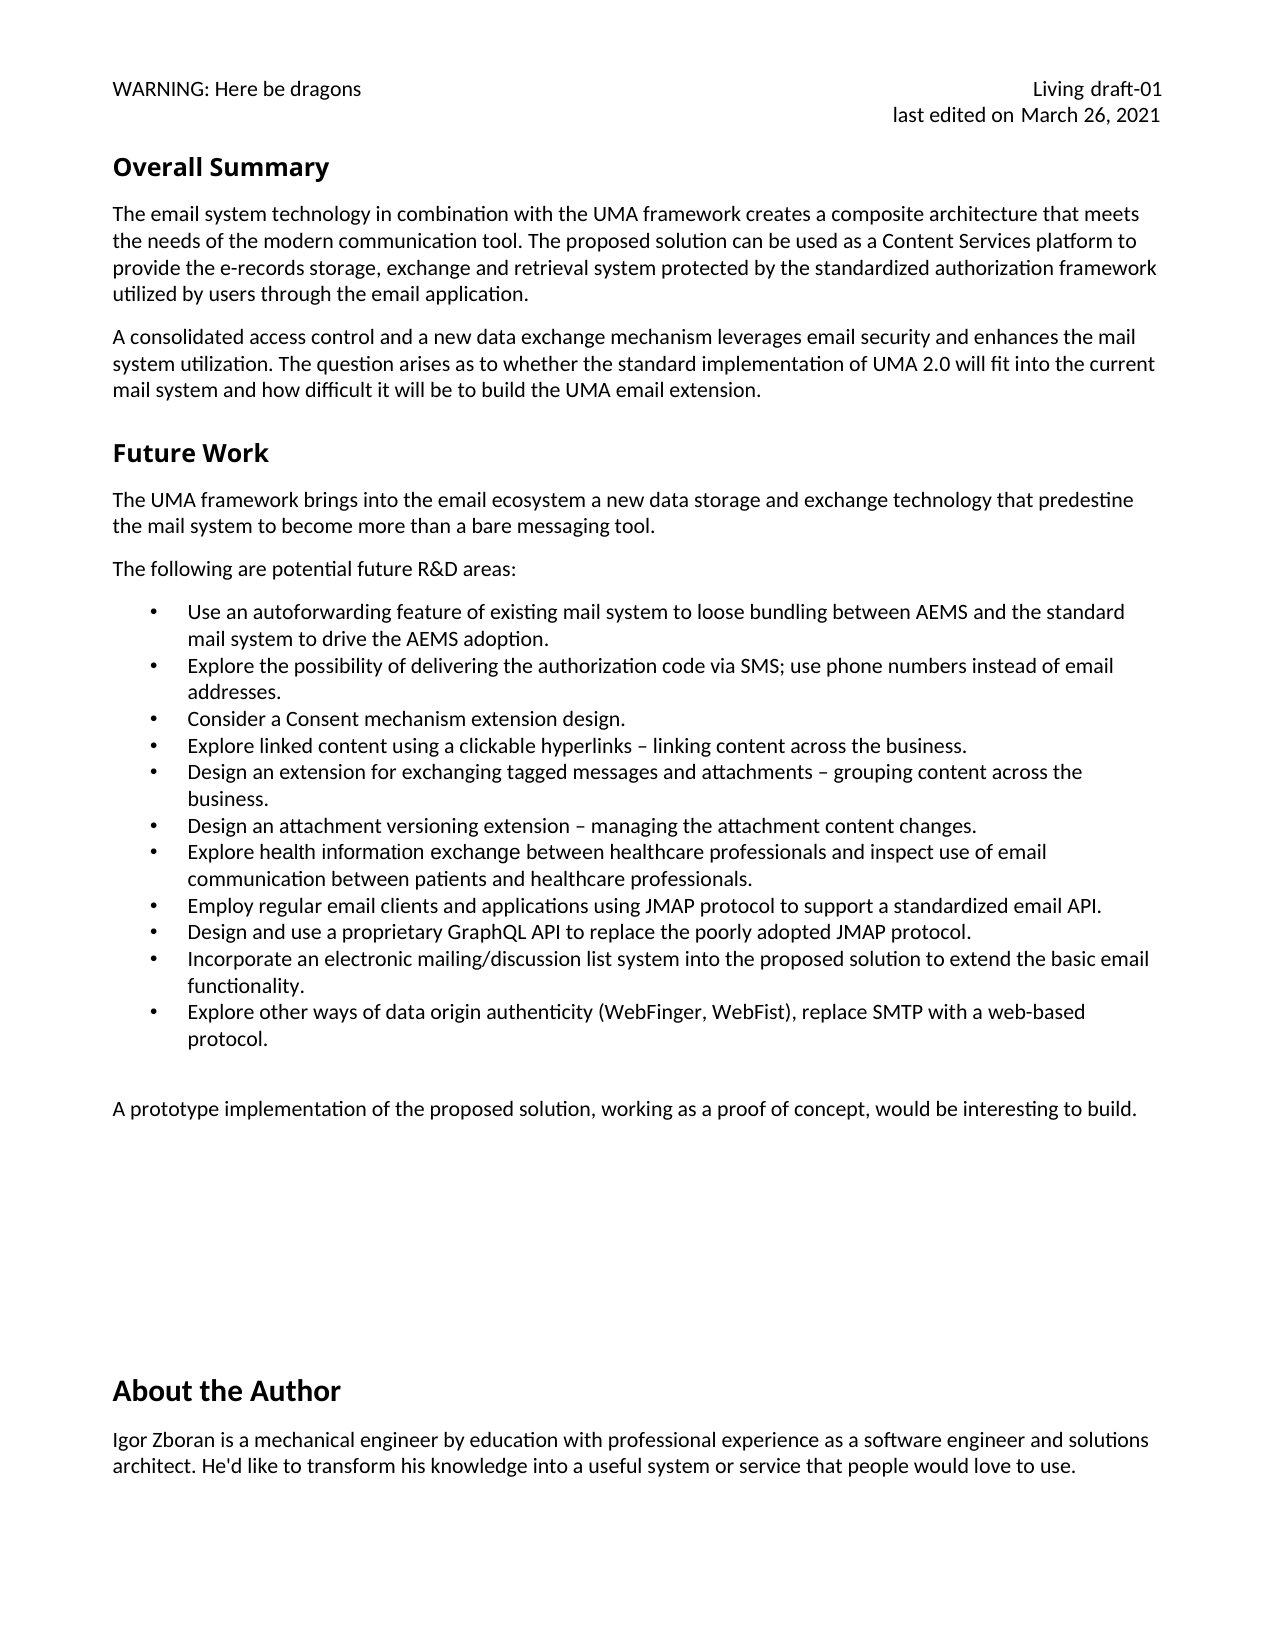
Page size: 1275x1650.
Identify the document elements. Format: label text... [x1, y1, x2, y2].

text The following are potential future R&D areas: [112, 556, 1162, 582]
text Overall Summary [112, 150, 1162, 184]
list Explore other ways of data origin authenticity (WebFinger, WebFist), replace SMTP with a web-based protocol. [150, 998, 1162, 1052]
text A prototype implementation of the proposed solution, working as a proof of concept, would be interesting to build. [112, 1095, 1162, 1121]
list Explore health information exchange between healthcare professionals and inspect use of email communication between patients and healthcare professionals. [150, 838, 1162, 892]
text Future Work [112, 436, 1162, 470]
text Igor Zboran is a mechanical engineer by education with professional experience as a software engineer and solutions architect. He'd like to transform his knowledge into a useful system or service that people would love to use. [112, 1426, 1162, 1479]
list Explore linked content using a clickable hyperlinks – linking content across the business. [150, 732, 1162, 758]
list Employ regular email clients and applications using JMAP protocol to support a standardized email API. [150, 892, 1162, 918]
text A consolidated access control and a new data exchange mechanism leverages email security and enhances the mail system utilization. The question arises as to whether the standard implementation of UMA 2.0 will fit into the current mail system and how difficult it will be to build the UMA email extension. [112, 323, 1162, 403]
list Incorporate an electronic mailing/discussion list system into the proposed solution to extend the basic email functionality. [150, 945, 1162, 998]
list Consider a Consent mechanism extension design. [150, 705, 1162, 732]
list Design an extension for exchanging tagged messages and attachments – grouping content across the business. [150, 758, 1162, 812]
text The email system technology in combination with the UMA framework creates a composite architecture that meets the needs of the modern communication tool. The proposed solution can be used as a Content Services platform to provide the e-records storage, exchange and retrieval system protected by the standardized authorization framework utilized by users through the email application. [112, 200, 1162, 307]
text The UMA framework brings into the email ecosystem a new data storage and exchange technology that predestine the mail system to become more than a bare messaging tool. [112, 486, 1162, 539]
list Use an autoforwarding feature of existing mail system to loose bundling between AEMS and the standard mail system to drive the AEMS adoption. [150, 598, 1162, 652]
list Explore the possibility of delivering the authorization code via SMS; use phone numbers instead of email addresses. [150, 652, 1162, 705]
text About the Author [112, 1371, 1162, 1409]
list Design and use a proprietary GraphQL API to replace the poorly adopted JMAP protocol. [150, 918, 1162, 945]
list Design an attachment versioning extension – managing the attachment content changes. [150, 812, 1162, 838]
